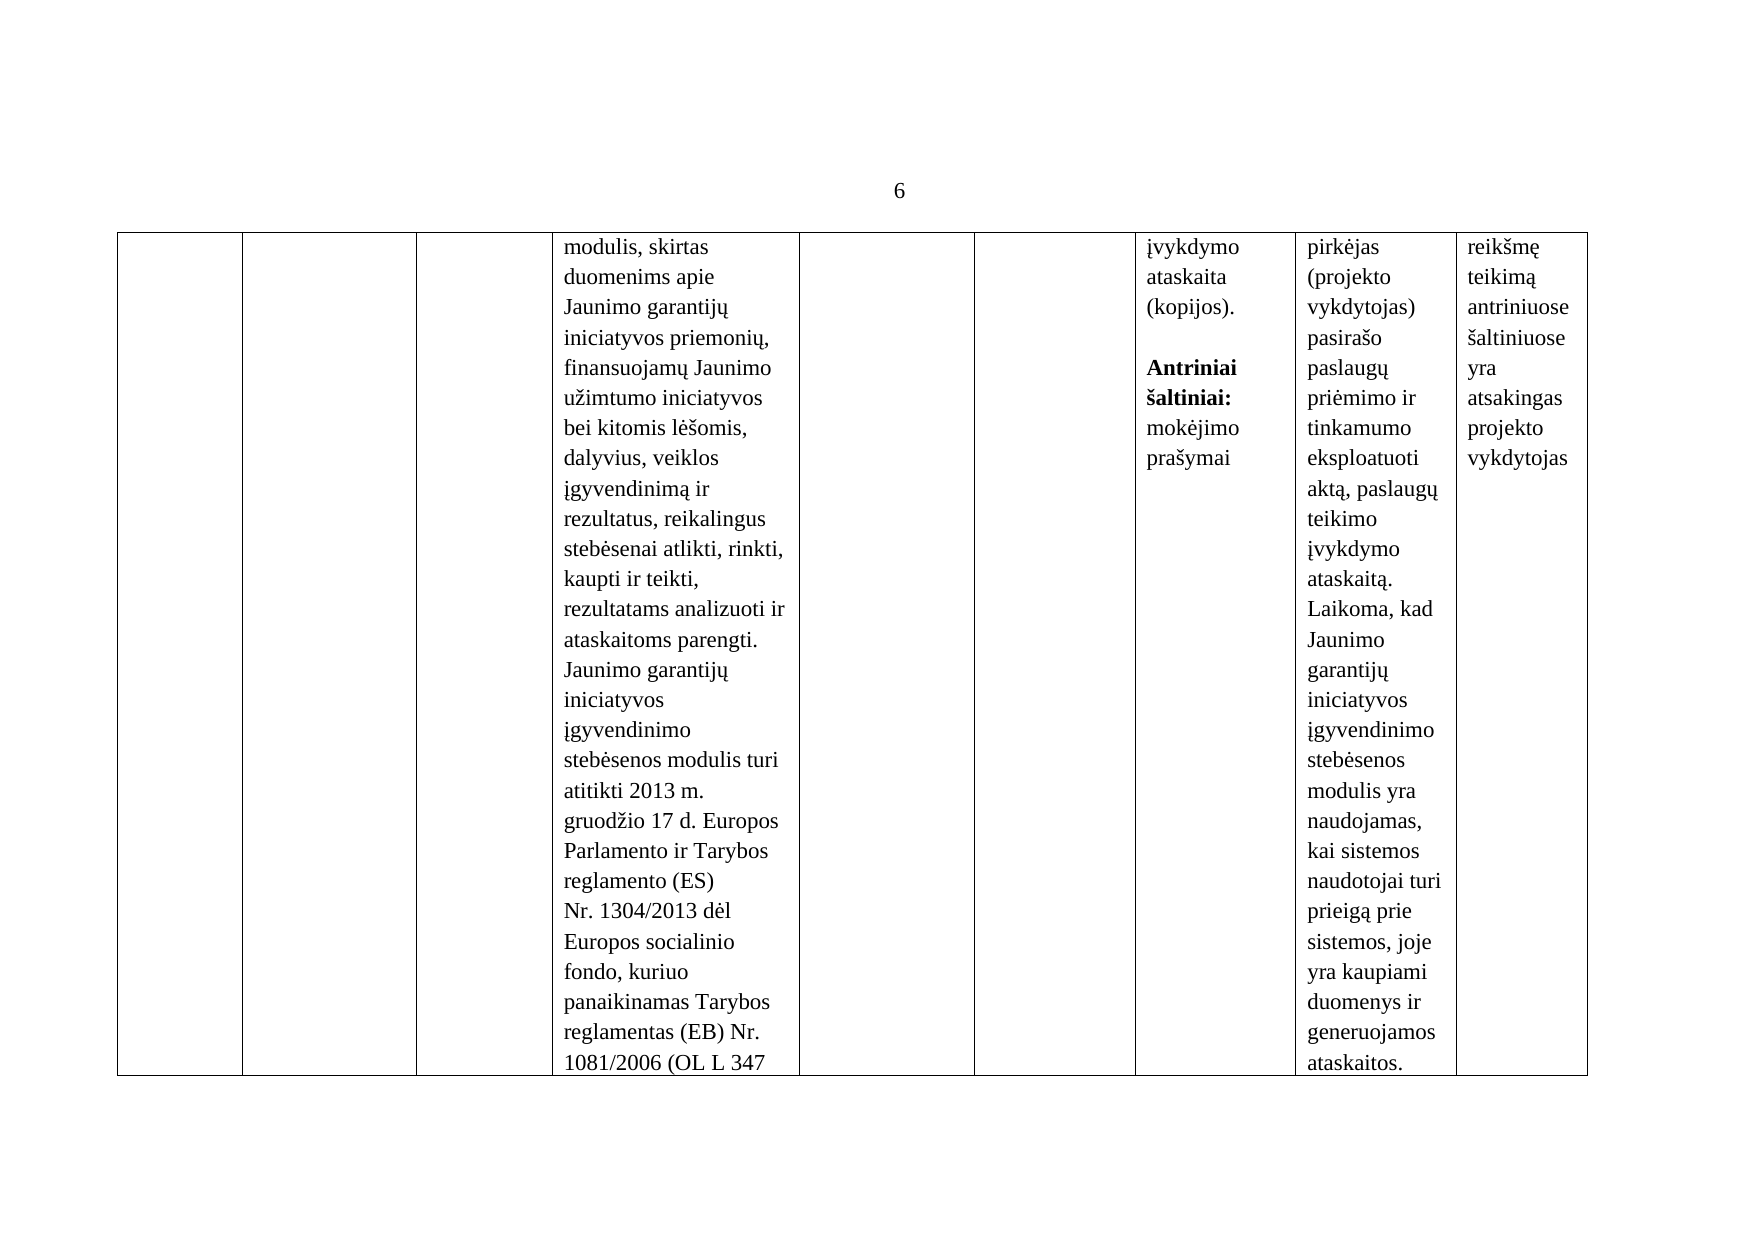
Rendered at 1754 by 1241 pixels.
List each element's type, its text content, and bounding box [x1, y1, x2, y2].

table_cell įvykdymo ataskaita (kopijos). Antriniai šaltiniai: mokėjimo prašymai [1136, 233, 1295, 1075]
table_cell reikšmę teikimą antriniuose šaltiniuose yra atsakingas projekto vykdytojas [1457, 233, 1587, 1075]
table_cell [113, 232, 117, 1075]
table_cell [417, 233, 552, 1075]
table_cell pirkėjas (projekto vykdytojas) pasirašo paslaugų priėmimo ir tinkamumo eksploatuoti aktą, paslaugų teikimo įvykdymo ataskaitą. Laikoma, kad Jaunimo garantijų iniciatyvos įgyvendinimo stebėsenos modulis yra naudojamas, kai sistemos naudotojai turi prieigą prie sistemos, joje yra kaupiami duomenys ir generuojamos ataskaitos. [1296, 233, 1456, 1075]
table_cell [975, 233, 1135, 1075]
table_cell [118, 233, 242, 1075]
table_cell [800, 233, 974, 1075]
table_cell modulis, skirtas duomenims apie Jaunimo garantijų iniciatyvos priemonių, finansuojamų Jaunimo užimtumo iniciatyvos bei kitomis lėšomis, dalyvius, veiklos įgyvendinimą ir rezultatus, reikalingus stebėsenai atlikti, rinkti, kaupti ir teikti, rezultatams analizuoti ir ataskaitoms parengti. Jaunimo garantijų iniciatyvos įgyvendinimo stebėsenos modulis turi atitikti 2013 m. gruodžio 17 d. Europos Parlamento ir Tarybos reglamento (ES) Nr. 1304/2013 dėl Europos socialinio fondo, kuriuo panaikinamas Tarybos reglamentas (EB) Nr. 1081/2006 (OL L 347 [553, 233, 799, 1075]
table_cell [243, 233, 416, 1075]
